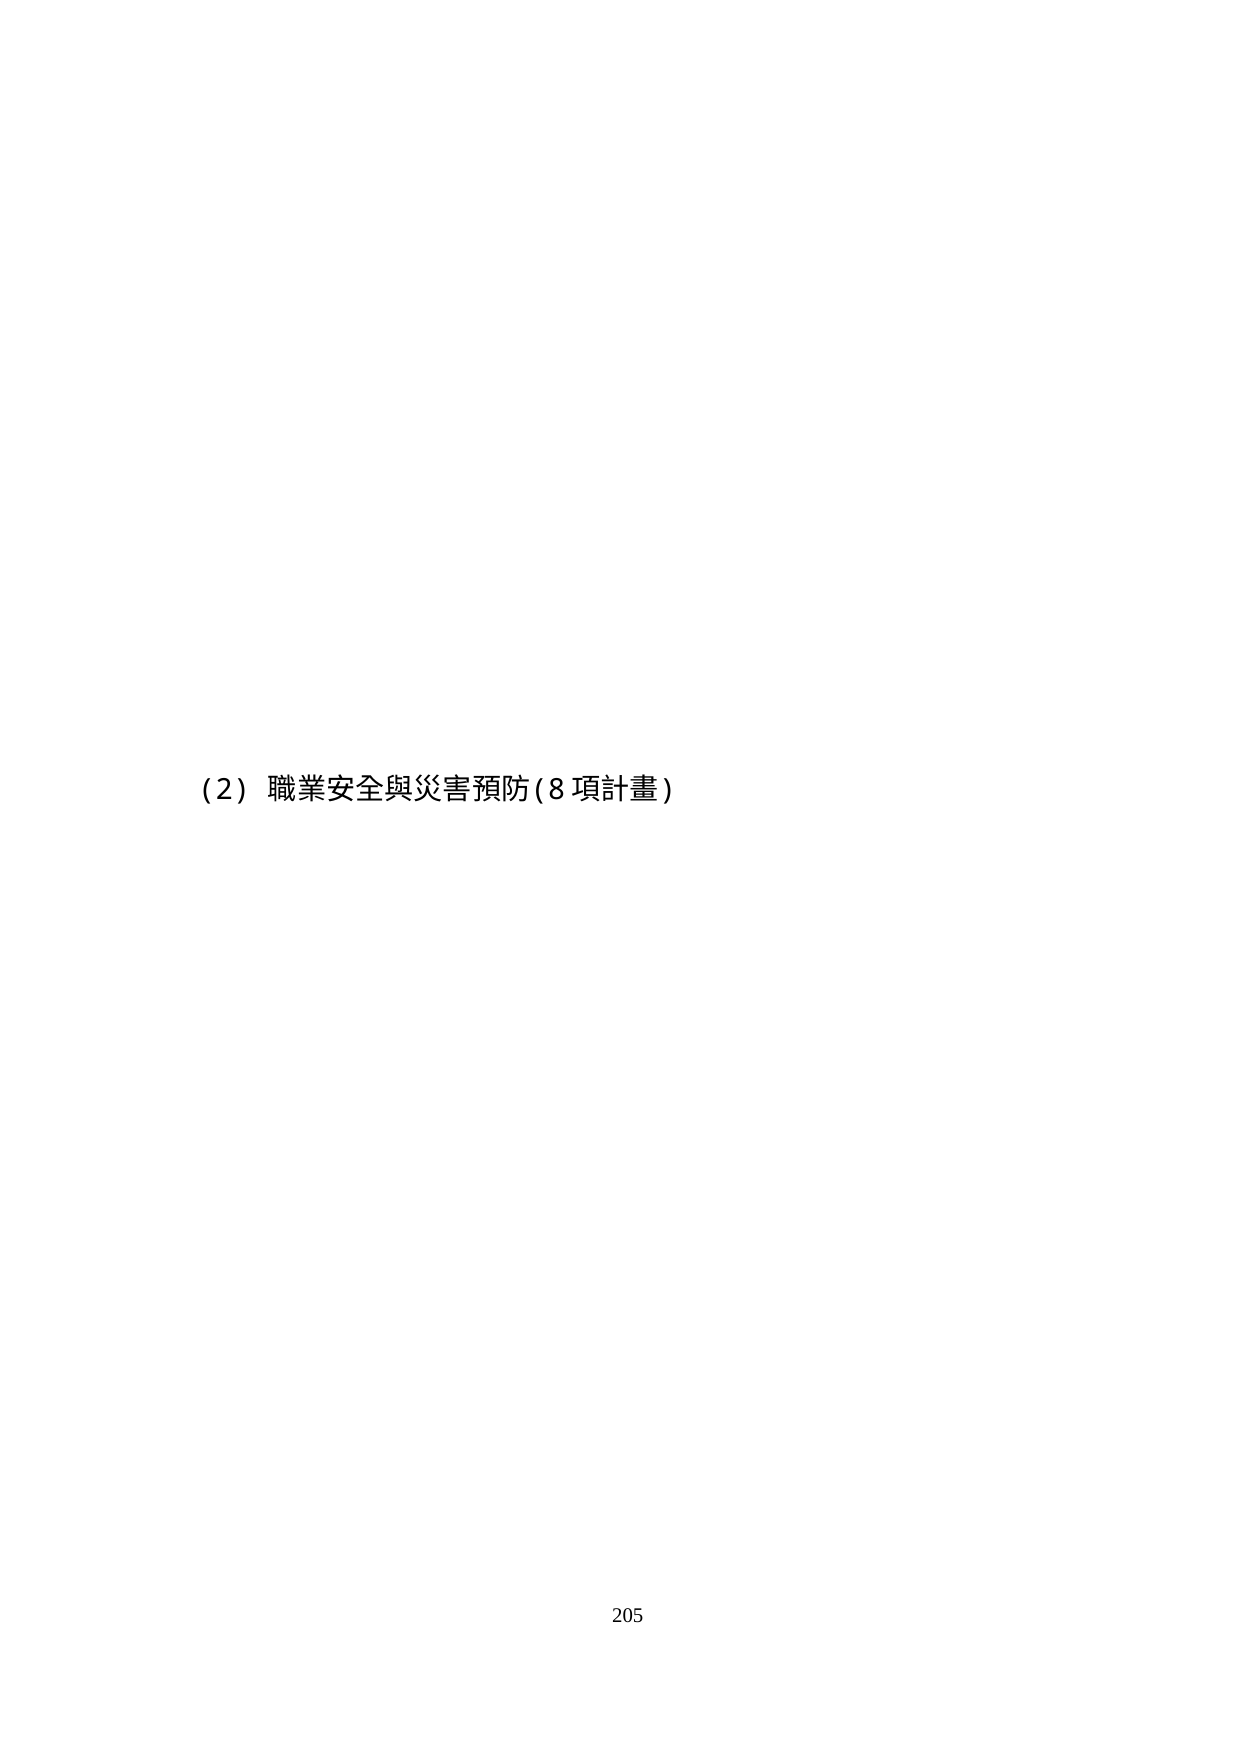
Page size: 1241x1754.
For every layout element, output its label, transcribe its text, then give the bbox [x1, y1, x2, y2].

list 職業安全與災害預防(8項計畫) [198, 745, 1107, 807]
